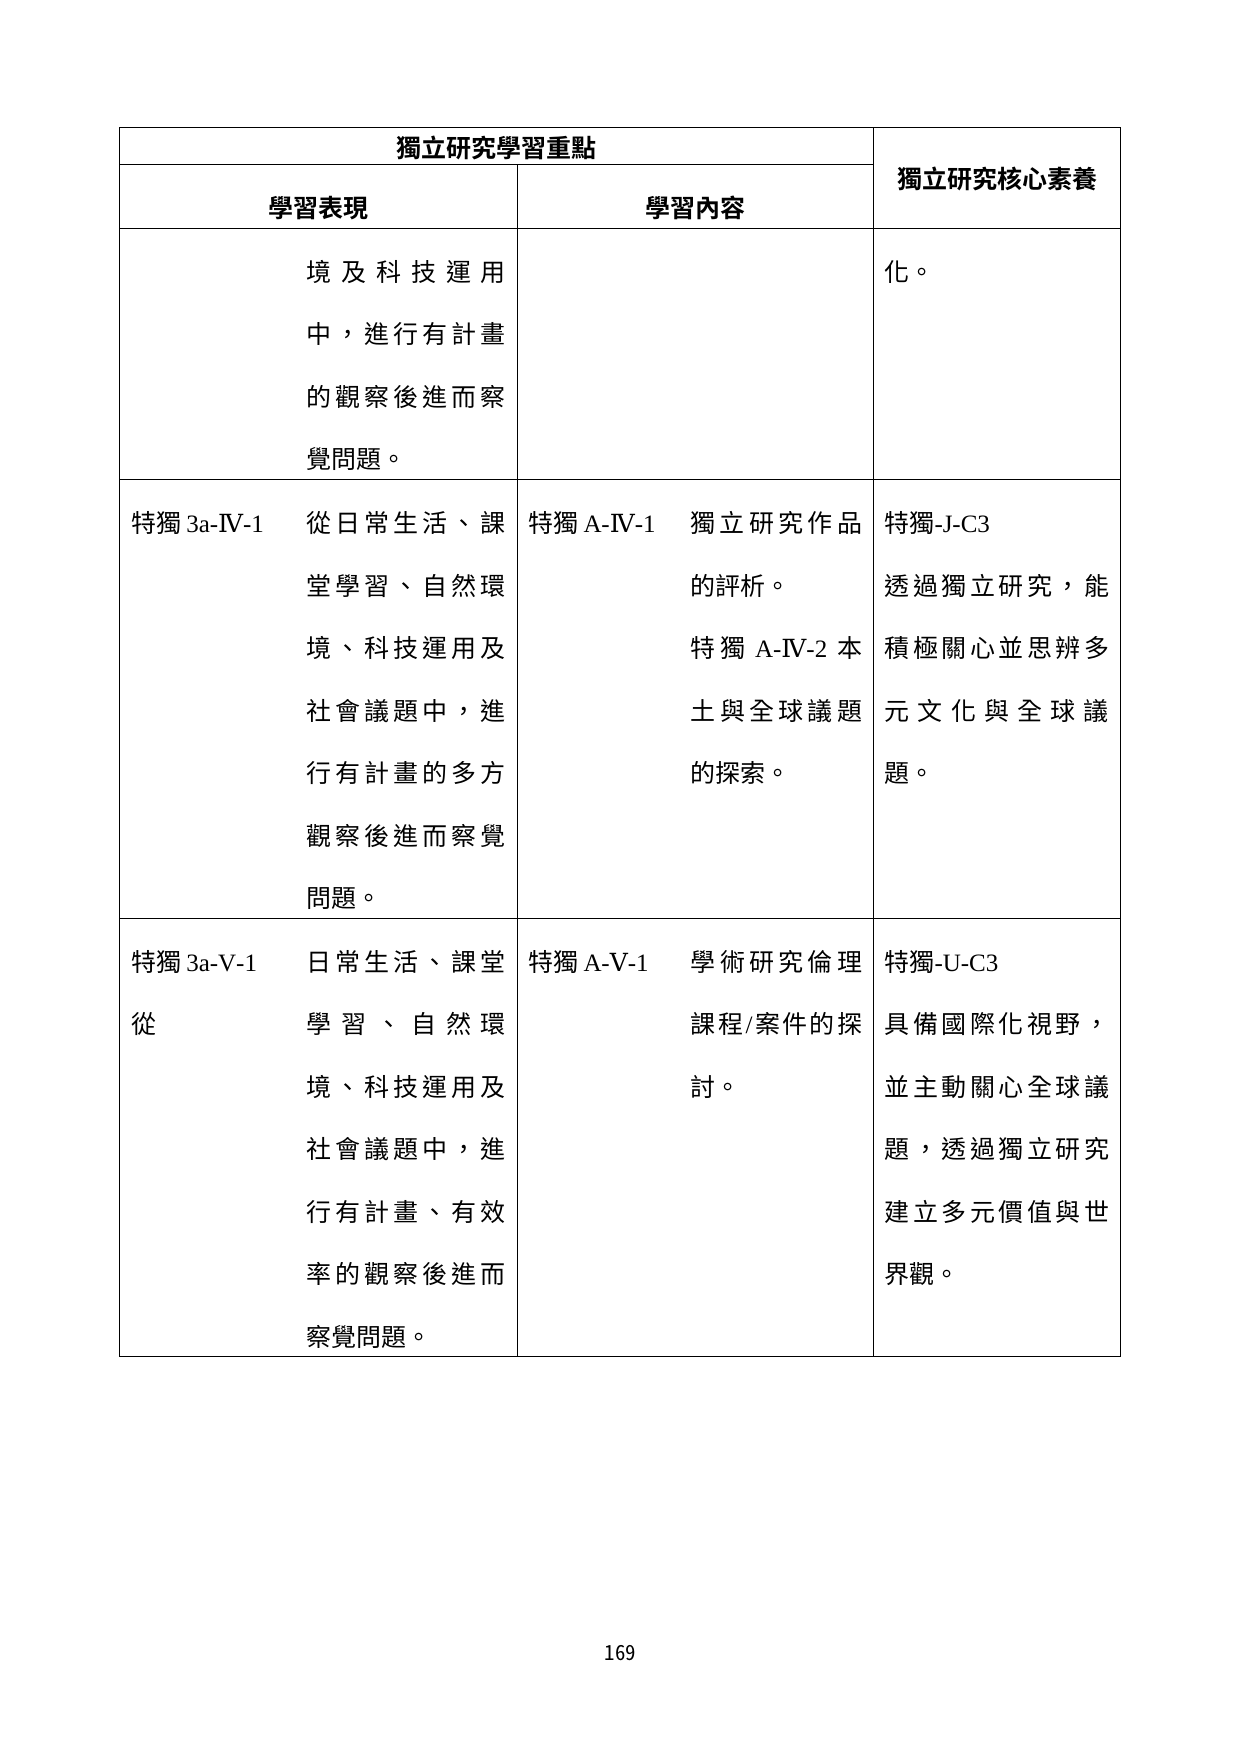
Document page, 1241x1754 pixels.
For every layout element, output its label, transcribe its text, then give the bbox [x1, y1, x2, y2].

table_cell 化。 [874, 229, 1120, 479]
table_cell 特獨A-Ⅳ-1 [518, 480, 679, 917]
table_cell 學術研究倫理課程/案件的探討。 [679, 919, 873, 1356]
table_cell 特獨3a-V-1從 [120, 919, 295, 1356]
table_cell 特獨3a-Ⅳ-1 [120, 480, 295, 917]
table_cell 學習內容 [518, 165, 873, 228]
table_header 獨立研究核心素養 [874, 128, 1120, 228]
table_cell 獨立研究作品的評析。 特獨A-Ⅳ-2本土與全球議題的探索。 [679, 480, 873, 917]
table_cell 特獨A-Ⅴ-1 [518, 919, 679, 1356]
table_cell 境及科技運用中，進行有計畫的觀察後進而察覺問題。 [295, 229, 517, 479]
table_cell [518, 229, 679, 479]
table_cell 特獨-J-C3 透過獨立研究，能積極關心並思辨多元文化與全球議題。 [874, 480, 1120, 917]
table_cell 日常生活、課堂學習、自然環境、科技運用及社會議題中，進行有計畫、有效率的觀察後進而察覺問題。 [295, 919, 517, 1356]
table_cell [679, 229, 873, 479]
table_header 獨立研究學習重點 [120, 128, 873, 164]
table_cell 特獨-U-C3 具備國際化視野，並主動關心全球議題，透過獨立研究建立多元價值與世界觀。 [874, 919, 1120, 1356]
table_cell 學習表現 [120, 165, 517, 228]
table_cell 從日常生活、課堂學習、自然環境、科技運用及社會議題中，進行有計畫的多方觀察後進而察覺問題。 [295, 480, 517, 917]
table_cell [120, 229, 295, 479]
